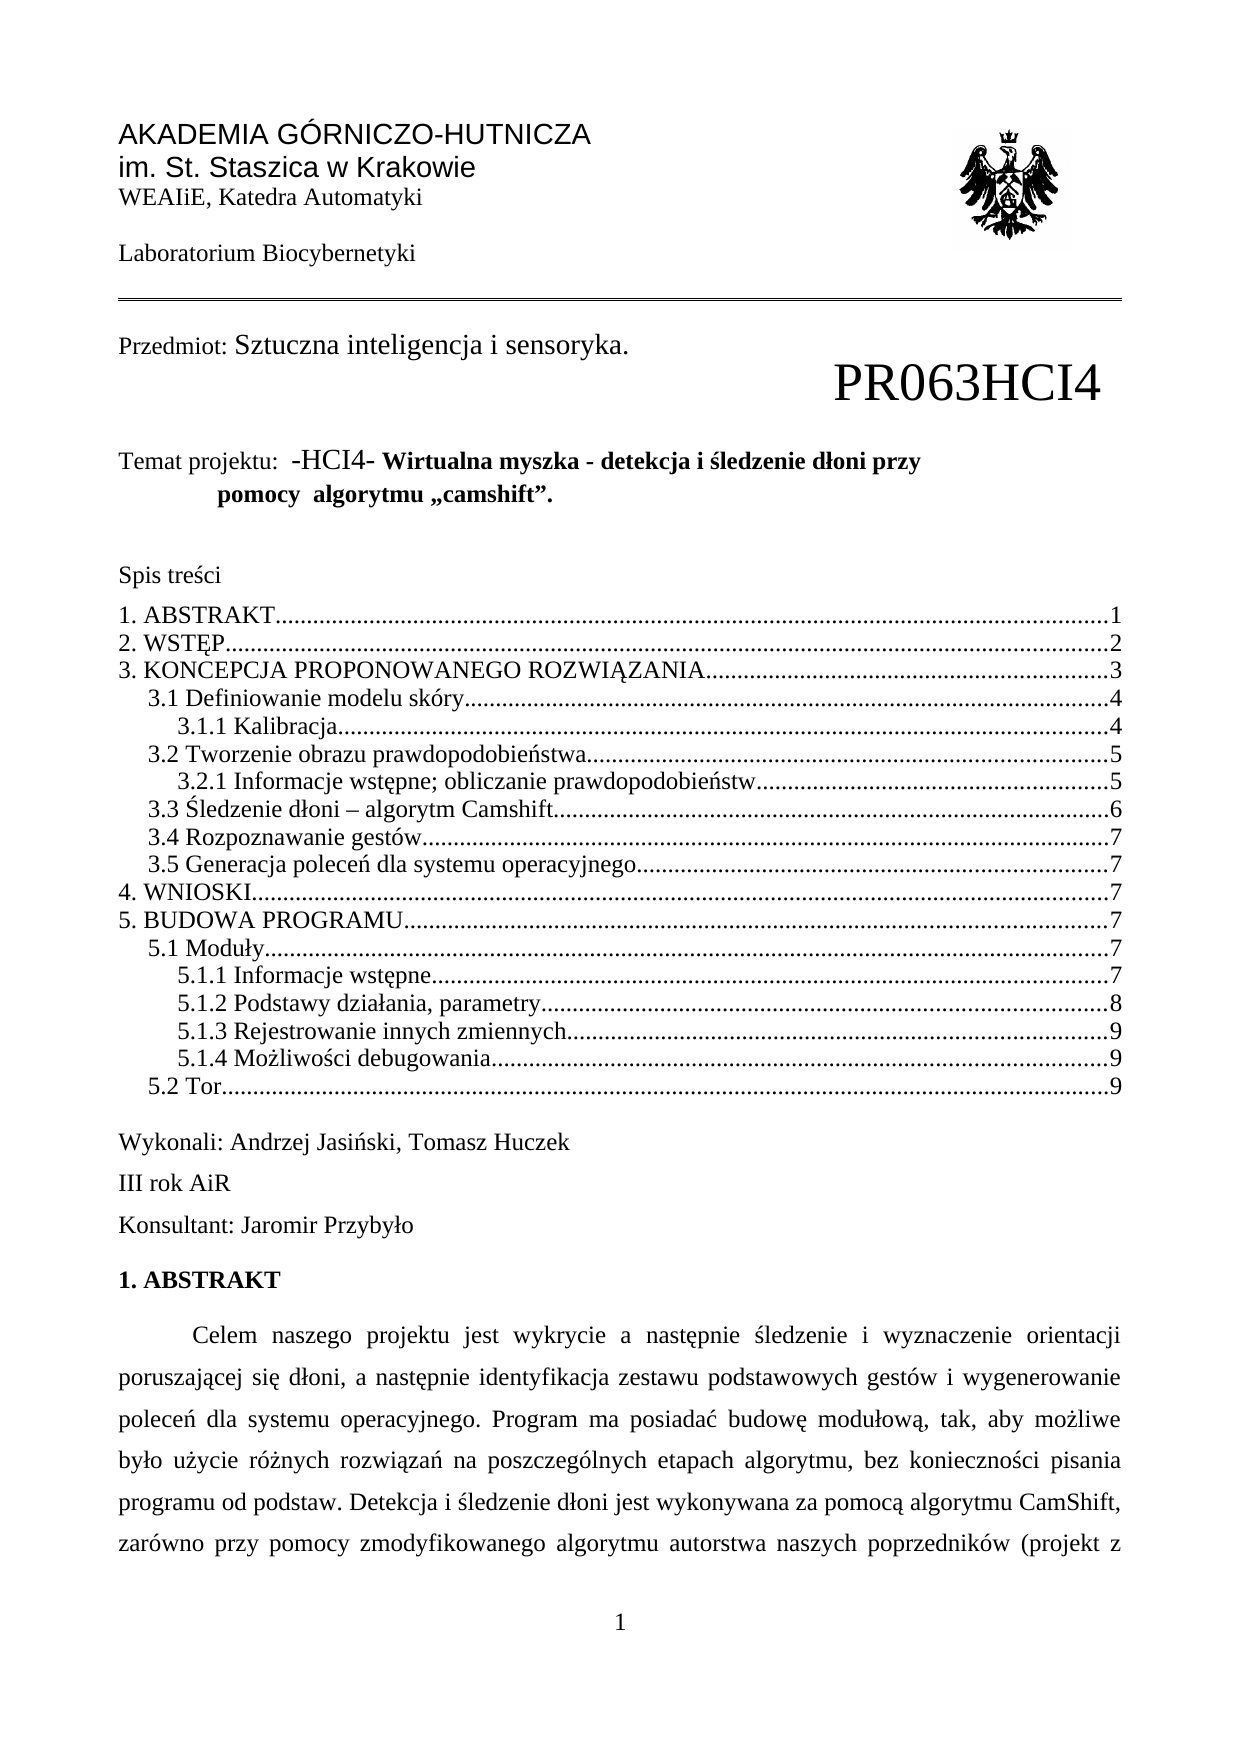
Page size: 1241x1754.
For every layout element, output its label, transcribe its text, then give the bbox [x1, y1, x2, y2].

text 1. ABSTRAKT [118, 1266, 1122, 1294]
text III rok AiR [118, 1169, 1122, 1197]
text 5.1.3 Rejestrowanie innych zmiennych 9 [177, 1017, 1122, 1044]
text PR063HCI4 [779, 352, 1109, 412]
text Konsultant: Jaromir Przybyło [118, 1211, 1122, 1238]
text [1071, 151, 1122, 183]
text pomocy algorytmu „camshift”. [118, 476, 1122, 508]
picture [951, 127, 1071, 252]
subtitle Spis treści [118, 561, 1122, 589]
text 5.1.1 Informacje wstępne 7 [177, 961, 1122, 989]
text 5.2 Tor 9 [148, 1072, 1122, 1100]
text Temat projektu: -HCI4- Wirtualna myszka - detekcja i śledzenie dłoni przy [118, 444, 1122, 476]
text WEAIiE, Katedra Automatyki [118, 183, 951, 211]
text 3.2 Tworzenie obrazu prawdopodobieństwa 5 [148, 740, 1122, 767]
text 3. KONCEPCJA PROPONOWANEGO ROZWIĄZANIA 3 [118, 657, 1122, 684]
text 5. BUDOWA PROGRAMU 7 [118, 906, 1122, 934]
text 3.4 Rozpoznawanie gestów 7 [148, 823, 1122, 851]
text Laboratorium Biocybernetyki [118, 239, 1122, 266]
text im. St. Staszica w Krakowie [118, 151, 951, 183]
text Celem naszego projektu jest wykrycie a następnie śledzenie i wyznaczenie orientacji poruszającej się dłoni, a następnie identyfikacja zestawu podstawowych gestów i wygenerowanie poleceń dla systemu operacyjnego. Program ma posiadać budowę modułową, tak, aby możliwe było użycie różnych rozwiązań na poszczególnych etapach algorytmu, bez konieczności pisania programu od podstaw. Detekcja i śledzenie dłoni jest wykonywana za pomocą algorytmu CamShift, zarówno przy pomocy zmodyfikowanego algorytmu autorstwa naszych poprzedników (projekt z [118, 1322, 1122, 1557]
text 3.2.1 Informacje wstępne; obliczanie prawdopodobieństw 5 [177, 767, 1122, 795]
text AKADEMIA GÓRNICZO-HUTNICZA [118, 118, 1122, 151]
text [1071, 183, 1122, 211]
text Wykonali: Andrzej Jasiński, Tomasz Huczek [118, 1128, 1122, 1155]
text 5.1.2 Podstawy działania, parametry. 8 [177, 989, 1122, 1017]
text 3.1.1 Kalibracja 4 [177, 712, 1122, 740]
text 3.5 Generacja poleceń dla systemu operacyjnego 7 [148, 851, 1122, 878]
text Przedmiot: Sztuczna inteligencja i sensoryka. [118, 328, 1122, 361]
text 5.1 Moduły 7 [148, 934, 1122, 961]
text 1. ABSTRAKT 1 [118, 601, 1122, 629]
text 5.1.4 Możliwości debugowania 9 [177, 1044, 1122, 1072]
text 4. WNIOSKI 7 [118, 878, 1122, 906]
text 2. WSTĘP 2 [118, 629, 1122, 657]
text 3.3 Śledzenie dłoni – algorytm Camshift 6 [148, 795, 1122, 823]
text 3.1 Definiowanie modelu skóry. 4 [148, 684, 1122, 712]
